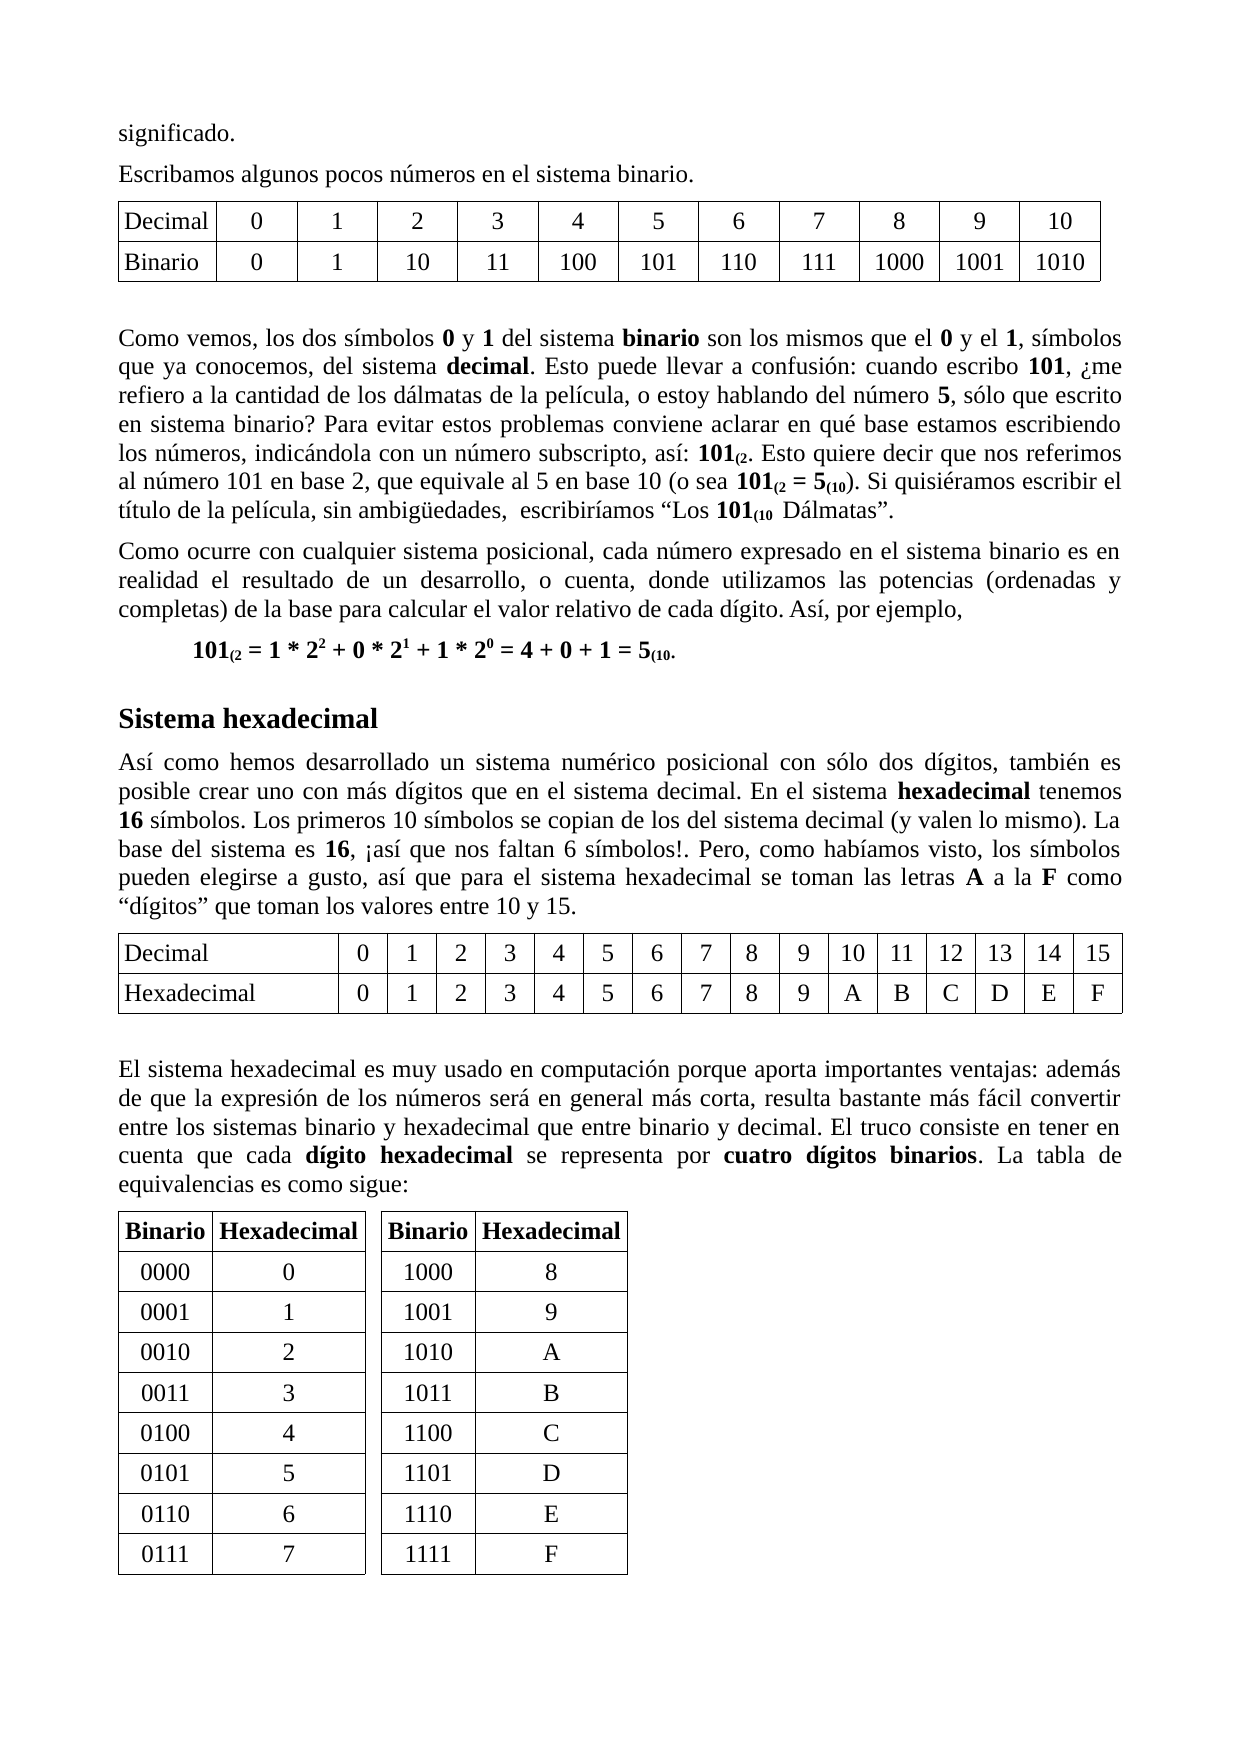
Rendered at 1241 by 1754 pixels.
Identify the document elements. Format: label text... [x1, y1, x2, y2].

table_cell 1010 [382, 1333, 475, 1372]
table_cell 0 [217, 242, 297, 281]
table_cell [366, 1493, 381, 1533]
table_cell 0011 [119, 1373, 212, 1412]
text significado. [118, 118, 1122, 147]
table_header 2 [437, 934, 485, 973]
table_cell 0101 [119, 1454, 212, 1493]
table_cell 1101 [382, 1454, 475, 1493]
table_header 7 [780, 202, 859, 241]
table_header 3 [486, 934, 534, 973]
table_cell 0 [339, 974, 387, 1013]
table_header 13 [976, 934, 1024, 973]
table_cell 4 [535, 974, 583, 1013]
table_cell 4 [213, 1413, 365, 1452]
table_cell 1000 [382, 1252, 475, 1291]
table_header 6 [633, 934, 681, 973]
table_header 10 [829, 934, 877, 973]
table_header 0 [339, 934, 387, 973]
table_header 0 [217, 202, 297, 241]
table_cell 8 [476, 1252, 627, 1291]
table_header 11 [878, 934, 926, 973]
table_cell 1000 [860, 242, 939, 281]
table_header 2 [378, 202, 457, 241]
table_cell [366, 1332, 381, 1372]
table_cell 1 [388, 974, 436, 1013]
table_cell 5 [213, 1454, 365, 1493]
table_cell 6 [213, 1494, 365, 1533]
table_cell Binario [119, 242, 216, 281]
table_cell C [927, 974, 975, 1013]
table_cell [366, 1291, 381, 1332]
table_cell [366, 1533, 381, 1573]
table_cell Hexadecimal [119, 974, 338, 1013]
table_header Binario [382, 1212, 475, 1251]
table_cell 100 [539, 242, 618, 281]
table_header 8 [731, 934, 779, 973]
table_cell 0001 [119, 1292, 212, 1332]
table_cell 111 [780, 242, 859, 281]
table_cell 7 [682, 974, 730, 1013]
table_header 9 [780, 934, 828, 973]
table_cell 11 [458, 242, 538, 281]
table_header 3 [458, 202, 538, 241]
table_cell 0 [213, 1252, 365, 1291]
table_cell 0000 [119, 1252, 212, 1291]
table_cell 1110 [382, 1494, 475, 1533]
table_header 14 [1025, 934, 1073, 973]
table_cell 1100 [382, 1413, 475, 1452]
table_cell [366, 1372, 381, 1412]
table_cell 1011 [382, 1373, 475, 1412]
table_cell A [476, 1333, 627, 1372]
table_cell 110 [699, 242, 779, 281]
table_cell 2 [213, 1333, 365, 1372]
table_cell 0100 [119, 1413, 212, 1452]
table_cell 1001 [382, 1292, 475, 1332]
table_cell D [976, 974, 1024, 1013]
subtitle Sistema hexadecimal [118, 701, 1122, 735]
table_cell [366, 1412, 381, 1452]
table_header 4 [539, 202, 618, 241]
table_cell E [1025, 974, 1073, 1013]
table_header 7 [682, 934, 730, 973]
table_cell 6 [633, 974, 681, 1013]
table_cell 2 [437, 974, 485, 1013]
table_cell [366, 1251, 381, 1291]
table_header Binario [119, 1212, 212, 1251]
table_header 1 [388, 934, 436, 973]
table_cell B [878, 974, 926, 1013]
table_header 9 [940, 202, 1019, 241]
table_header 12 [927, 934, 975, 973]
table_header Hexadecimal [213, 1212, 365, 1251]
table_header Hexadecimal [476, 1212, 627, 1251]
table_cell 1001 [940, 242, 1019, 281]
text Escribamos algunos pocos números en el sistema binario. [118, 159, 1122, 188]
table_cell F [1074, 974, 1122, 1013]
table_cell [366, 1453, 381, 1493]
text Como vemos, los dos símbolos 0 y 1 del sistema binario son los mismos que el 0 y el 1, símbolos que ya conocemos, del sistema decimal. Esto puede llevar a confusión: cuando escribo 101, ¿me refiero a la cantidad de los dálmatas de la película, o estoy hablando del número 5, sólo que escrito en sistema binario? Para evitar estos problemas conviene aclarar en qué base estamos escribiendo los números, indicándola con un número subscripto, así: 101(2. Esto quiere decir que nos referimos al número 101 en base 2, que equivale al 5 en base 10 (o sea 101(2 = 5(10). Si quisiéramos escribir el título de la película, sin ambigüedades, escribiríamos “Los 101(10 Dálmatas”. [118, 323, 1122, 524]
table_cell F [476, 1534, 627, 1573]
table_cell 1 [298, 242, 377, 281]
table_cell 10 [378, 242, 457, 281]
table_cell 8 [731, 974, 779, 1013]
table_header 15 [1074, 934, 1122, 973]
table_cell 101 [619, 242, 698, 281]
table_cell 1111 [382, 1534, 475, 1573]
table_cell E [476, 1494, 627, 1533]
table_cell 7 [213, 1534, 365, 1573]
table_cell 9 [476, 1292, 627, 1332]
table_header Decimal [119, 934, 338, 973]
table_cell 0110 [119, 1494, 212, 1533]
table_cell D [476, 1454, 627, 1493]
table_cell A [829, 974, 877, 1013]
table_header 10 [1020, 202, 1100, 241]
table_cell 1010 [1020, 242, 1100, 281]
text Así como hemos desarrollado un sistema numérico posicional con sólo dos dígitos, también es posible crear uno con más dígitos que en el sistema decimal. En el sistema hexadecimal tenemos 16 símbolos. Los primeros 10 símbolos se copian de los del sistema decimal (y valen lo mismo). La base del sistema es 16, ¡así que nos faltan 6 símbolos!. Pero, como habíamos visto, los símbolos pueden elegirse a gusto, así que para el sistema hexadecimal se toman las letras A a la F como “dígitos” que toman los valores entre 10 y 15. [118, 747, 1122, 920]
table_header 4 [535, 934, 583, 973]
table_header 5 [584, 934, 632, 973]
table_cell 0010 [119, 1333, 212, 1372]
table_header 1 [298, 202, 377, 241]
text 101(2 = 1 * 22 + 0 * 21 + 1 * 20 = 4 + 0 + 1 = 5(10. [118, 635, 1122, 664]
text Como ocurre con cualquier sistema posicional, cada número expresado en el sistema binario es en realidad el resultado de un desarrollo, o cuenta, donde utilizamos las potencias (ordenadas y completas) de la base para calcular el valor relativo de cada dígito. Así, por ejemplo, [118, 536, 1122, 623]
table_cell 3 [213, 1373, 365, 1412]
table_header 6 [699, 202, 779, 241]
table_header Decimal [119, 202, 216, 241]
table_header 8 [860, 202, 939, 241]
text El sistema hexadecimal es muy usado en computación porque aporta importantes ventajas: además de que la expresión de los números será en general más corta, resulta bastante más fácil convertir entre los sistemas binario y hexadecimal que entre binario y decimal. El truco consiste en tener en cuenta que cada dígito hexadecimal se representa por cuatro dígitos binarios. La tabla de equivalencias es como sigue: [118, 1054, 1122, 1198]
table_cell B [476, 1373, 627, 1412]
table_header [366, 1211, 381, 1251]
table_cell 9 [780, 974, 828, 1013]
table_cell 0111 [119, 1534, 212, 1573]
table_cell 1 [213, 1292, 365, 1332]
table_cell 5 [584, 974, 632, 1013]
table_cell C [476, 1413, 627, 1452]
table_cell 3 [486, 974, 534, 1013]
table_header 5 [619, 202, 698, 241]
